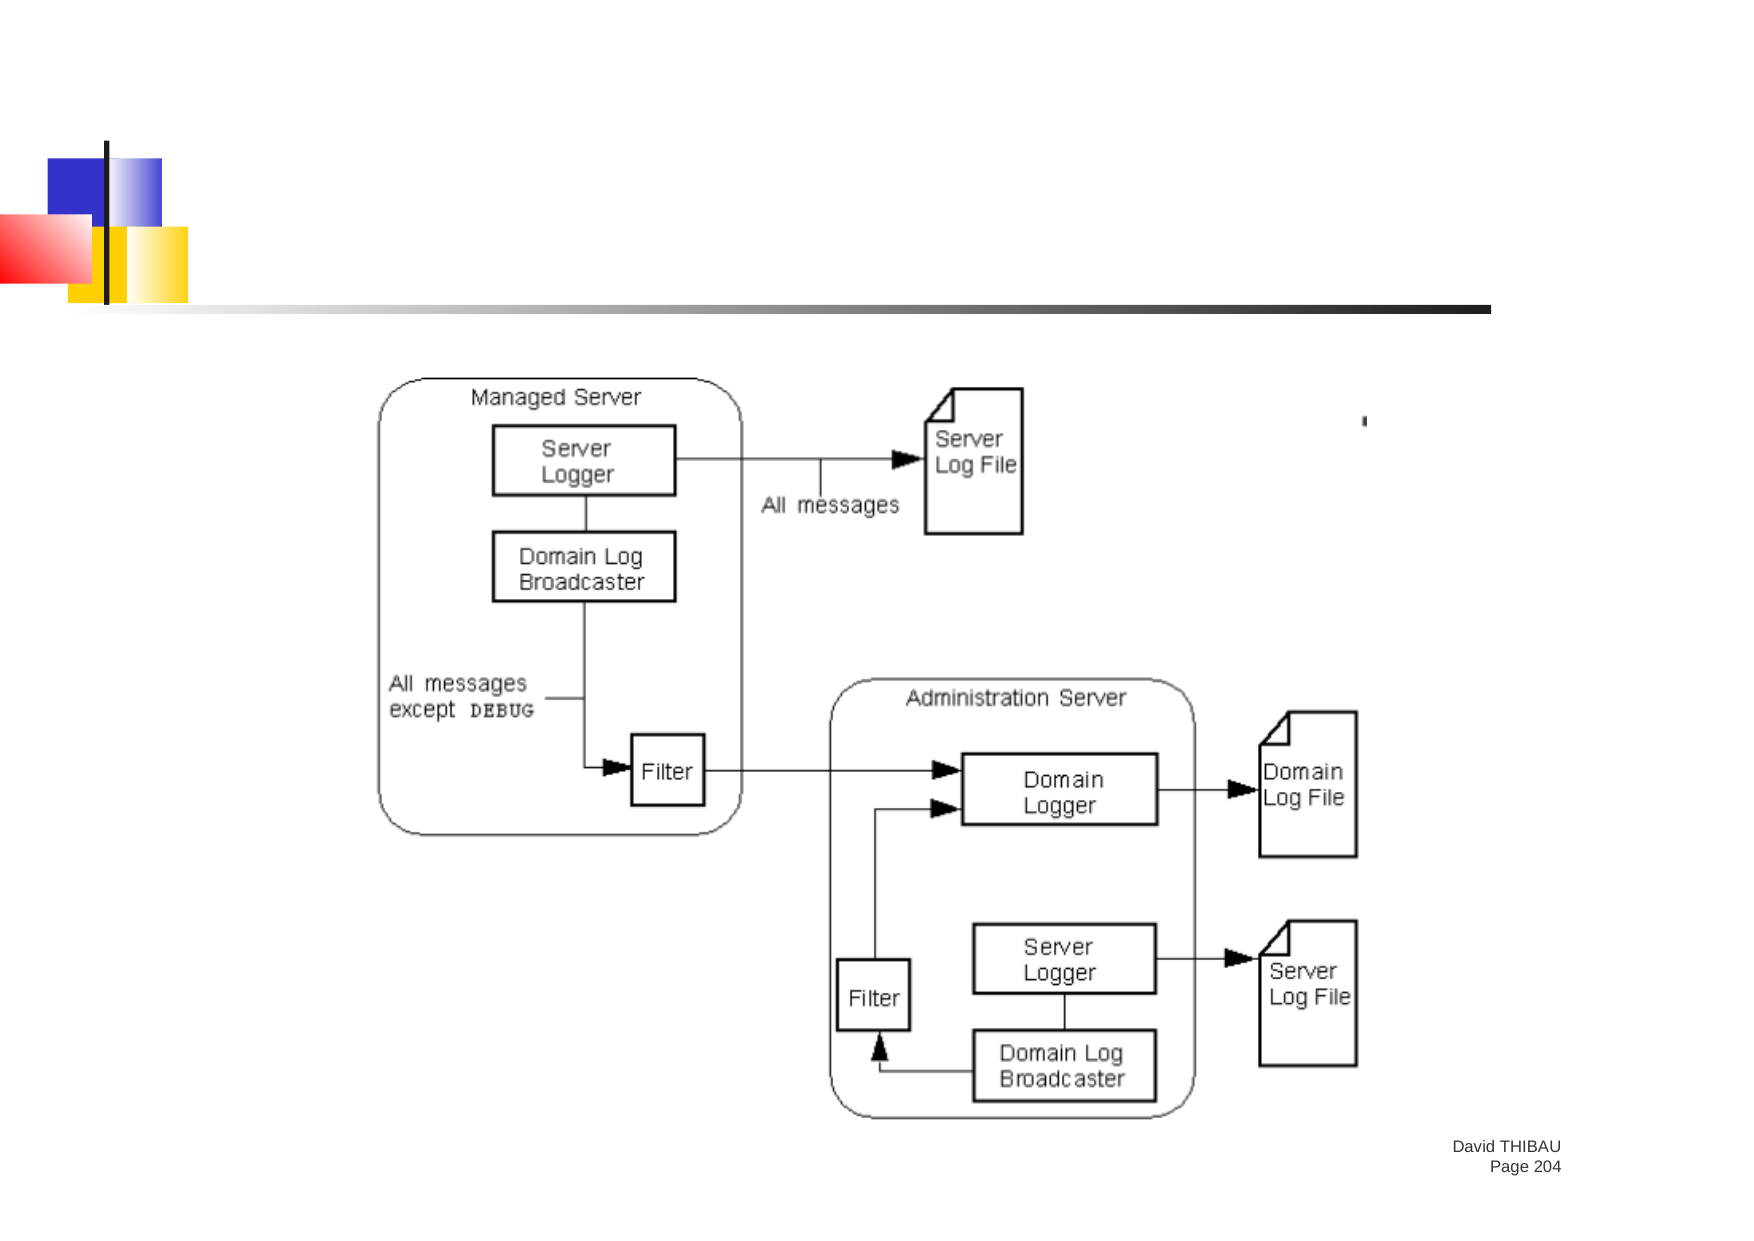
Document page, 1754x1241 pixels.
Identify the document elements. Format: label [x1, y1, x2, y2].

picture [374, 370, 1367, 1154]
